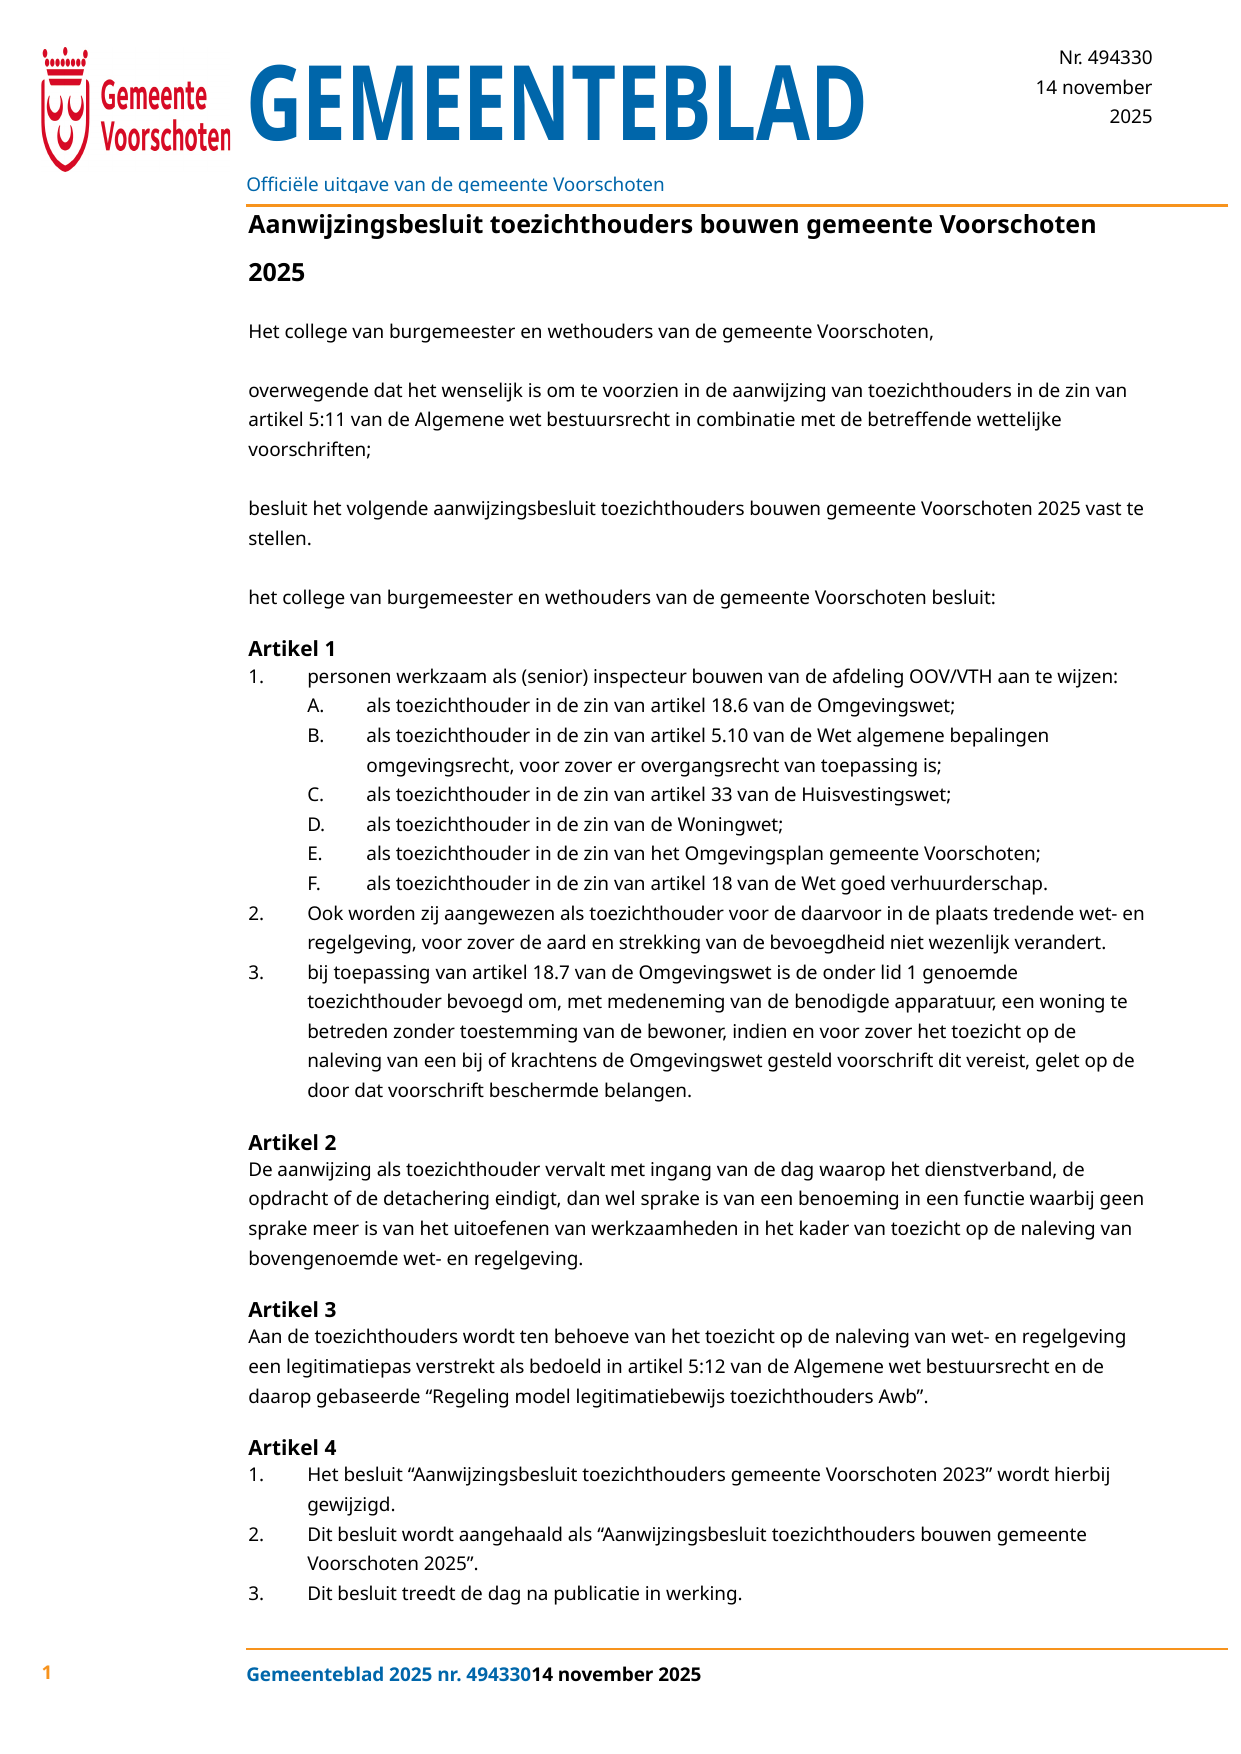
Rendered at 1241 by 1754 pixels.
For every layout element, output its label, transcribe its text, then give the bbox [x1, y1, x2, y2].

text Artikel 3 [248, 1295, 1152, 1324]
picture [41, 47, 231, 172]
list bij toepassing van artikel 18.7 van de Omgevingswet is de onder lid 1 genoemde toezichthouder bevoegd om, met medeneming van de benodigde apparatuur, een woning te betreden zonder toestemming van de bewoner, indien en voor zover het toezicht op de naleving van een bij of krachtens de Omgevingswet gesteld voorschrift dit vereist, gelet op de door dat voorschrift beschermde belangen. [248, 959, 1152, 1103]
text Artikel 2 [248, 1128, 1152, 1156]
list als toezichthouder in de zin van de Woningwet; [307, 811, 1152, 837]
list Dit besluit wordt aangehaald als “Aanwijzingsbesluit toezichthouders bouwen gemeente Voorschoten 2025”. [248, 1521, 1152, 1576]
list Dit besluit treedt de dag na publicatie in werking. [248, 1580, 1152, 1606]
list als toezichthouder in de zin van artikel 18 van de Wet goed verhuurderschap. [307, 870, 1152, 896]
text het college van burgemeester en wethouders van de gemeente Voorschoten besluit: [248, 584, 1152, 610]
text Het college van burgemeester en wethouders van de gemeente Voorschoten, [248, 318, 1152, 344]
text De aanwijzing als toezichthouder vervalt met ingang van de dag waarop het dienstverband, de opdracht of de detachering eindigt, dan wel sprake is van een benoeming in een functie waarbij geen sprake meer is van het uitoefenen van werkzaamheden in het kader van toezicht op de naleving van bovengenoemde wet- en regelgeving. [248, 1156, 1152, 1271]
list personen werkzaam als (senior) inspecteur bouwen van de afdeling OOV/VTH aan te wijzen: [248, 663, 1152, 689]
list als toezichthouder in de zin van het Omgevingsplan gemeente Voorschoten; [307, 841, 1152, 866]
list als toezichthouder in de zin van artikel 33 van de Huisvestingswet; [307, 781, 1152, 807]
list als toezichthouder in de zin van artikel 18.6 van de Omgevingswet; [307, 693, 1152, 718]
text Artikel 1 [248, 634, 1152, 663]
text Artikel 4 [248, 1433, 1152, 1462]
text Aan de toezichthouders wordt ten behoeve van het toezicht op de naleving van wet- en regelgeving een legitimatiepas verstrekt als bedoeld in artikel 5:12 van de Algemene wet bestuursrecht en de daarop gebaseerde “Regeling model legitimatiebewijs toezichthouders Awb”. [248, 1324, 1152, 1408]
text besluit het volgende aanwijzingsbesluit toezichthouders bouwen gemeente Voorschoten 2025 vast te stellen. [248, 495, 1152, 551]
text Aanwijzingsbesluit toezichthouders bouwen gemeente Voorschoten 2025 [248, 207, 1152, 288]
text overwegende dat het wenselijk is om te voorzien in de aanwijzing van toezichthouders in de zin van artikel 5:11 van de Algemene wet bestuursrecht in combinatie met de betreffende wettelijke voorschriften; [248, 377, 1152, 462]
list als toezichthouder in de zin van artikel 5.10 van de Wet algemene bepalingen omgevingsrecht, voor zover er overgangsrecht van toepassing is; [307, 722, 1152, 777]
list Ook worden zij aangewezen als toezichthouder voor de daarvoor in de plaats tredende wet- en regelgeving, voor zover de aard en strekking van de bevoegdheid niet wezenlijk verandert. [248, 900, 1152, 955]
list Het besluit “Aanwijzingsbesluit toezichthouders gemeente Voorschoten 2023” wordt hierbij gewijzigd. [248, 1462, 1152, 1517]
